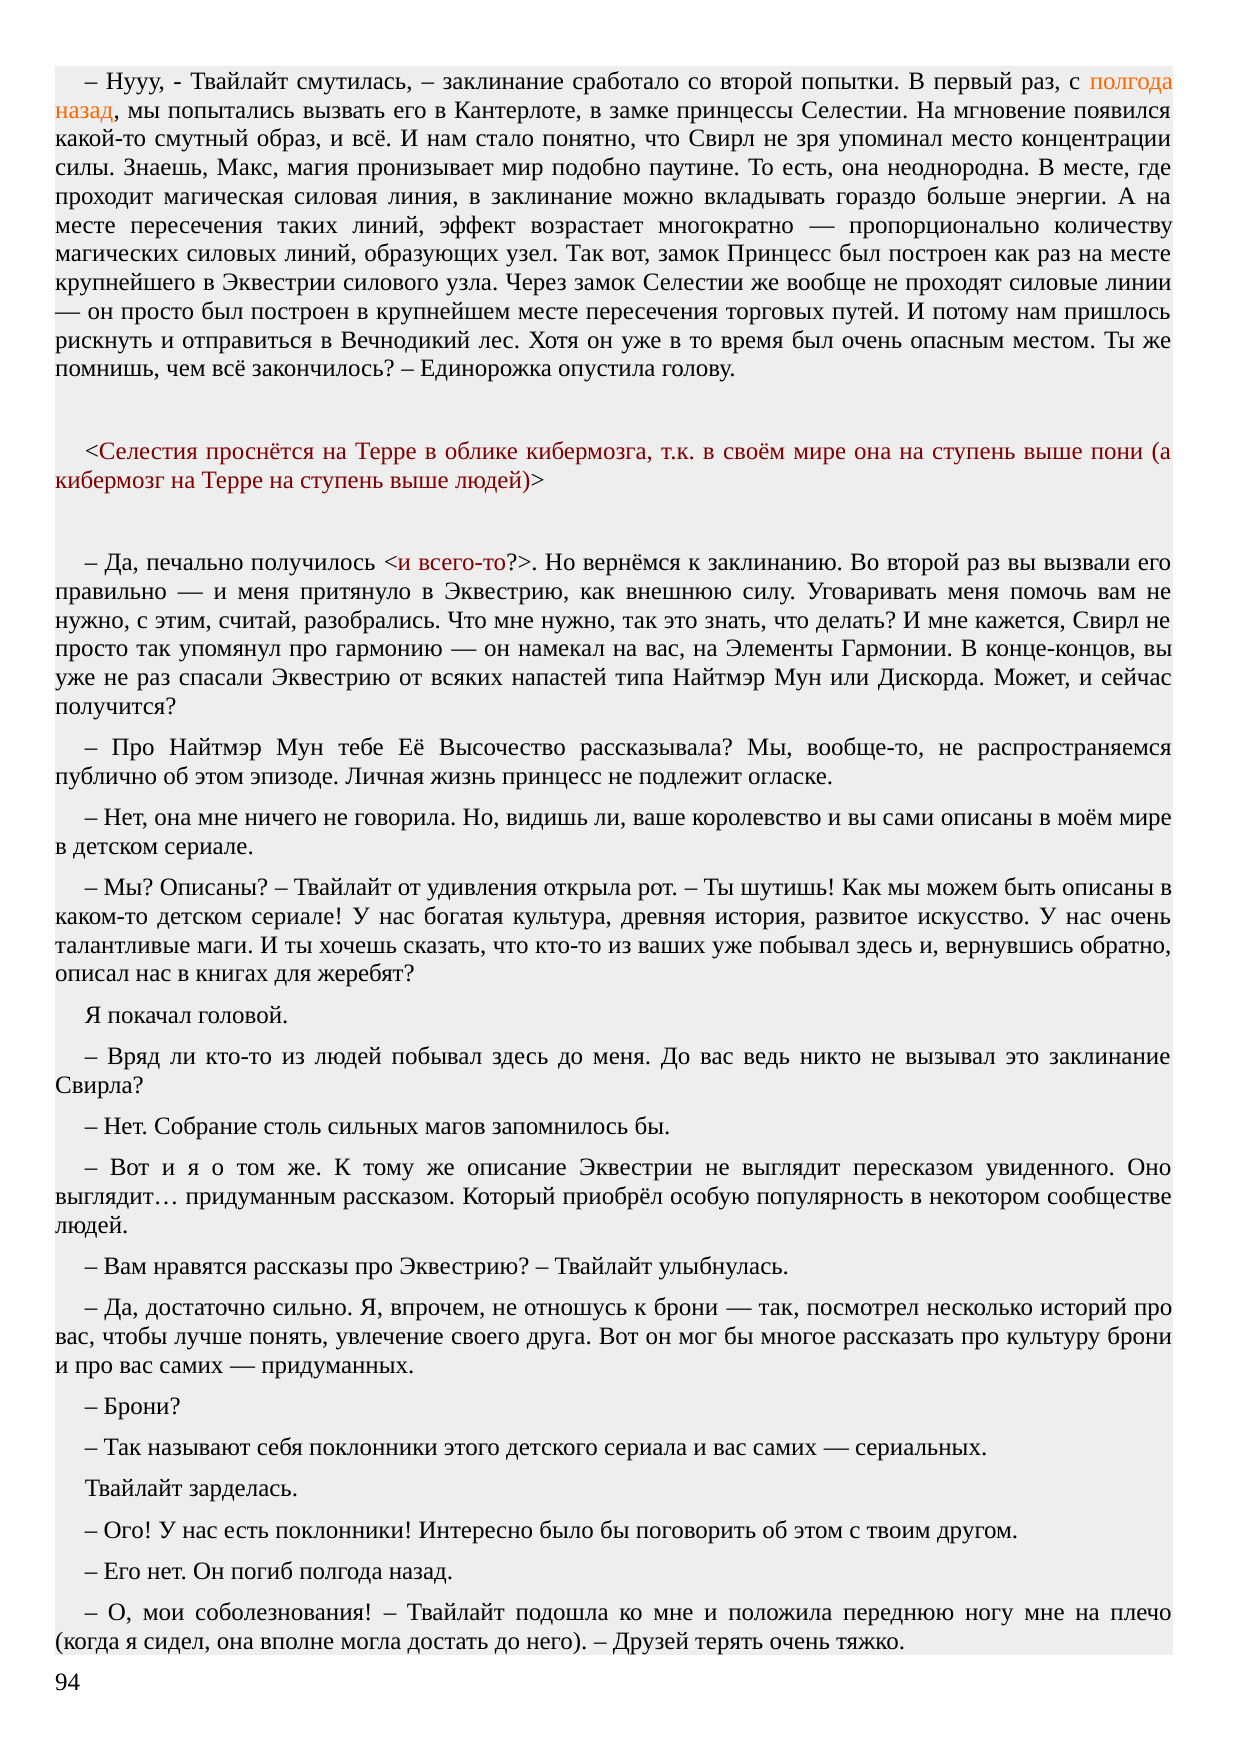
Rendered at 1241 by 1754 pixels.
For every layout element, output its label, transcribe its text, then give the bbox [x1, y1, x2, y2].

text – Его нет. Он погиб полгода назад. [55, 1556, 1173, 1585]
text – Мы? Описаны? – Твайлайт от удивления открыла рот. – Ты шутишь! Как мы можем быть описаны в каком-то детском сериале! У нас богатая культура, древняя история, развитое искусство. У нас очень талантливые маги. И ты хочешь сказать, что кто-то из ваших уже побывал здесь и, вернувшись обратно, описал нас в книгах для жеребят? [55, 872, 1173, 987]
text – Ого! У нас есть поклонники! Интересно было бы поговорить об этом с твоим другом. [55, 1515, 1173, 1543]
text – Вам нравятся рассказы про Эквестрию? – Твайлайт улыбнулась. [55, 1251, 1173, 1280]
text – О, мои соболезнования! – Твайлайт подошла ко мне и положила переднюю ногу мне на плечо (когда я сидел, она вполне могла достать до него). – Друзей терять очень тяжко. [55, 1597, 1173, 1655]
text <Селестия проснётся на Терре в облике кибермозга, т.к. в своём мире она на ступень выше пони (а кибермозг на Терре на ступень выше людей)> [55, 436, 1173, 493]
text Я покачал головой. [55, 1000, 1173, 1028]
text – Так называют себя поклонники этого детского сериала и вас самих — сериальных. [55, 1432, 1173, 1461]
text – Нет, она мне ничего не говорила. Но, видишь ли, ваше королевство и вы сами описаны в моём мире в детском сериале. [55, 802, 1173, 860]
text – Про Найтмэр Мун тебе Её Высочество рассказывала? Мы, вообще-то, не распространяемся публично об этом эпизоде. Личная жизнь принцесс не подлежит огласке. [55, 732, 1173, 790]
text – Да, печально получилось <и всего-то?>. Но вернёмся к заклинанию. Во второй раз вы вызвали его правильно — и меня притянуло в Эквестрию, как внешнюю силу. Уговаривать меня помочь вам не нужно, с этим, считай, разобрались. Что мне нужно, так это знать, что делать? И мне кажется, Свирл не просто так упомянул про гармонию — он намекал на вас, на Элементы Гармонии. В конце-концов, вы уже не раз спасали Эквестрию от всяких напастей типа Найтмэр Мун или Дискорда. Может, и сейчас получится? [55, 547, 1173, 720]
text – Да, достаточно сильно. Я, впрочем, не отношусь к брони — так, посмотрел несколько историй про вас, чтобы лучше понять, увлечение своего друга. Вот он мог бы многое рассказать про культуру брони и про вас самих — придуманных. [55, 1292, 1173, 1378]
text – Вот и я о том же. К тому же описание Эквестрии не выглядит пересказом увиденного. Оно выглядит… придуманным рассказом. Который приобрёл особую популярность в некотором сообществе людей. [55, 1152, 1173, 1238]
text – Нууу, - Твайлайт смутилась, – заклинание сработало со второй попытки. В первый раз, с полгода назад, мы попытались вызвать его в Кантерлоте, в замке принцессы Селестии. На мгновение появился какой-то смутный образ, и всё. И нам стало понятно, что Свирл не зря упоминал место концентрации силы. Знаешь, Макс, магия пронизывает мир подобно паутине. То есть, она неоднородна. В месте, где проходит магическая силовая линия, в заклинание можно вкладывать гораздо больше энергии. А на месте пересечения таких линий, эффект возрастает многократно — пропорционально количеству магических силовых линий, образующих узел. Так вот, замок Принцесс был построен как раз на месте крупнейшего в Эквестрии силового узла. Через замок Селестии же вообще не проходят силовые линии — он просто был построен в крупнейшем месте пересечения торговых путей. И потому нам пришлось рискнуть и отправиться в Вечнодикий лес. Хотя он уже в то время был очень опасным местом. Ты же помнишь, чем всё закончилось? – Единорожка опустила голову. [55, 66, 1173, 382]
text – Брони? [55, 1391, 1173, 1420]
text – Вряд ли кто-то из людей побывал здесь до меня. До вас ведь никто не вызывал это заклинание Свирла? [55, 1041, 1173, 1098]
text Твайлайт зарделась. [55, 1473, 1173, 1502]
text – Нет. Собрание столь сильных магов запомнилось бы. [55, 1111, 1173, 1140]
